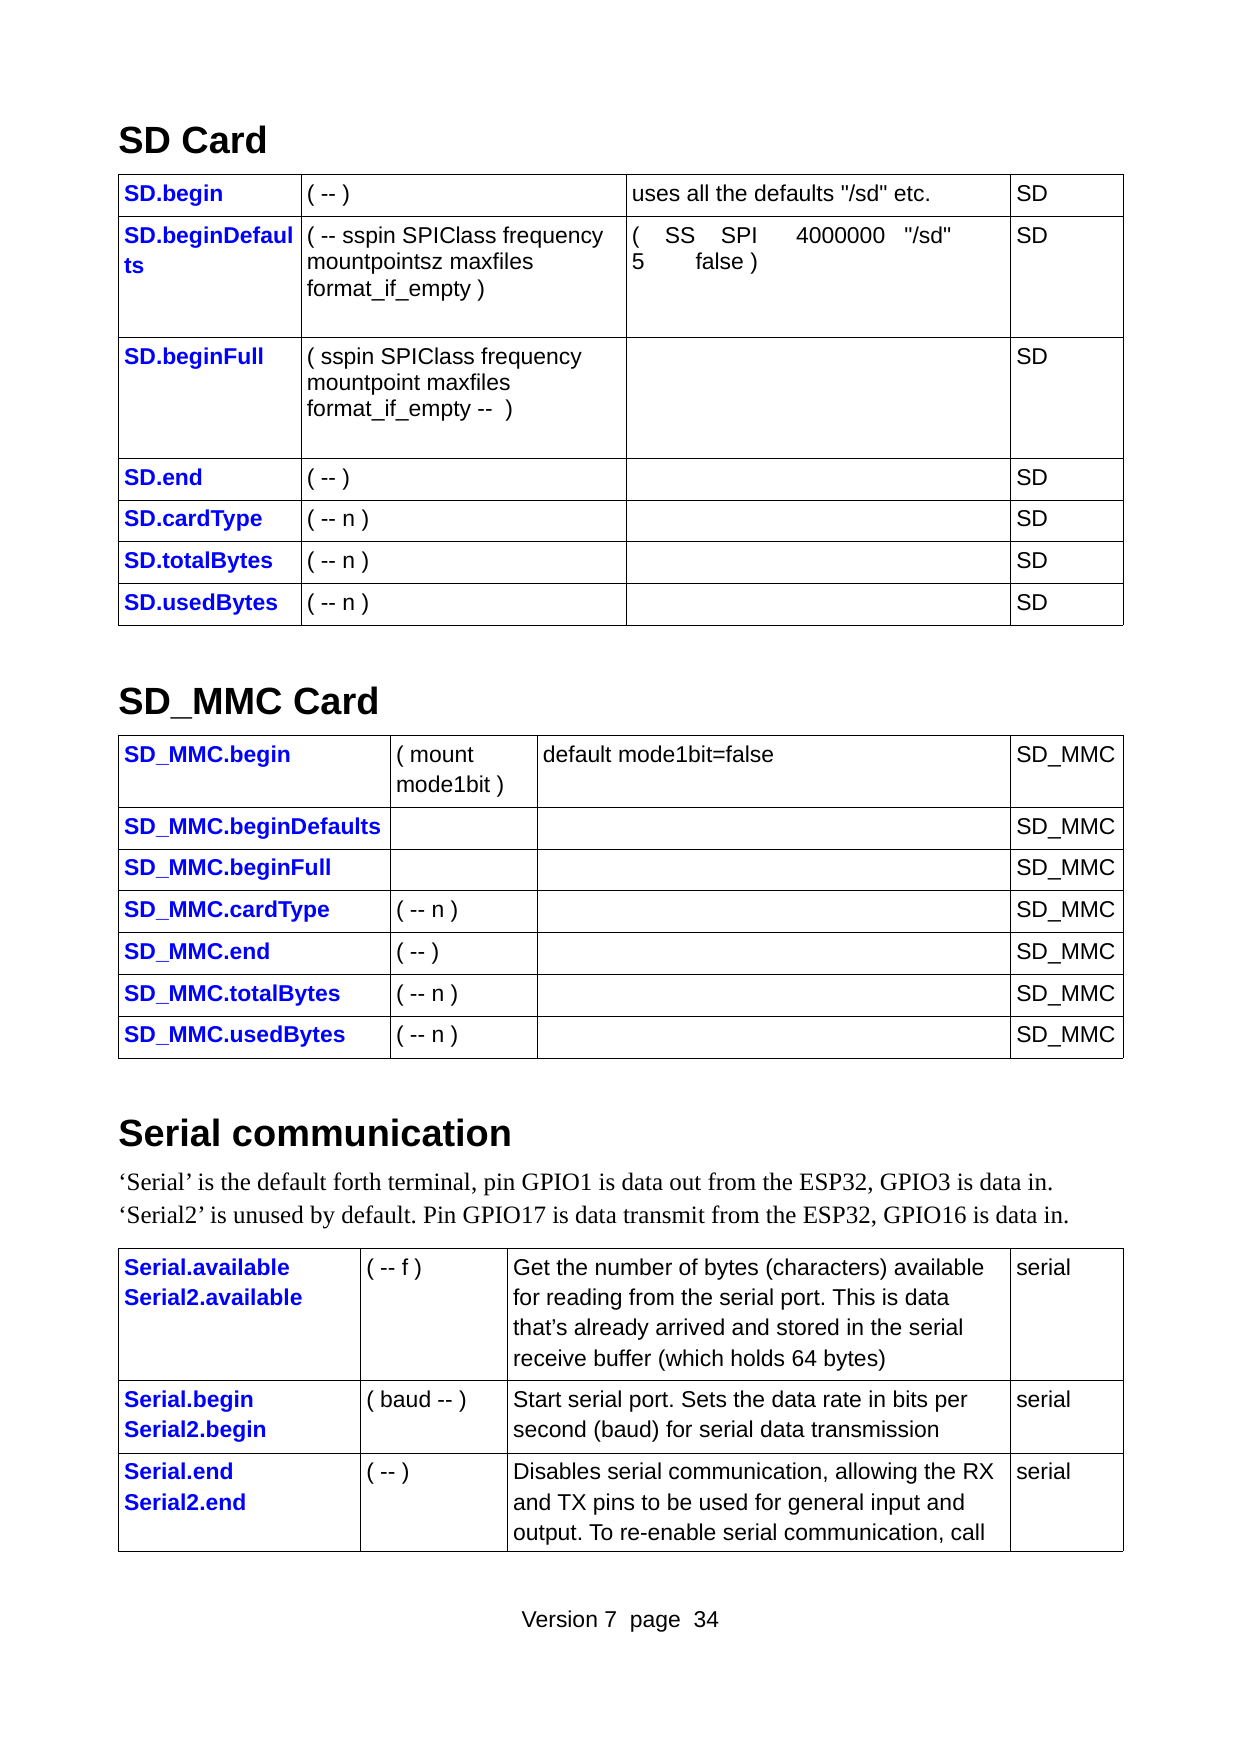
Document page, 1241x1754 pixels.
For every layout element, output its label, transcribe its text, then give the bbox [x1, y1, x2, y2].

table_cell SD_MMC.totalBytes [119, 975, 390, 1016]
table_header ( mount mode1bit ) [391, 736, 537, 807]
table_cell ( -- n ) [391, 975, 537, 1016]
table_cell ( -- n ) [302, 501, 626, 541]
table_cell ( -- n ) [391, 1017, 537, 1057]
table_cell SD [1011, 542, 1123, 583]
table_cell SD [1011, 338, 1123, 458]
table_cell [538, 933, 1010, 974]
table_cell SD [1011, 217, 1123, 337]
table_cell [627, 501, 1010, 541]
table_cell SD.totalBytes [119, 542, 301, 583]
table_header Get the number of bytes (characters) available for reading from the serial port. This is data that’s already arrived and stored in the serial receive buffer (which holds 64 bytes) [508, 1249, 1010, 1380]
table_cell SD_MMC [1011, 933, 1123, 974]
table_cell Serial.end Serial2.end [119, 1454, 360, 1551]
table_cell Serial.begin Serial2.begin [119, 1381, 360, 1452]
subtitle Serial communication [118, 1111, 1122, 1155]
table_header default mode1bit=false [538, 736, 1010, 807]
table_cell [538, 891, 1010, 932]
subtitle SD Card [118, 118, 1122, 162]
table_cell SD.beginDefaults [119, 217, 301, 337]
table_cell Start serial port. Sets the data rate in bits per second (baud) for serial data transmission [508, 1381, 1010, 1452]
table_header ( -- f ) [361, 1249, 507, 1380]
table_cell [538, 1017, 1010, 1057]
table_cell serial [1011, 1454, 1123, 1551]
table_cell [627, 542, 1010, 583]
table_cell SD [1011, 459, 1123, 499]
table_cell [627, 459, 1010, 499]
table_cell ( -- ) [361, 1454, 507, 1551]
text ‘Serial’ is the default forth terminal, pin GPIO1 is data out from the ESP32, GPIO3 is data in. ‘Serial2’ is unused by default. Pin GPIO17 is data transmit from the ESP32, GPIO16 is data in. [118, 1167, 1122, 1229]
table_cell SD_MMC [1011, 1017, 1123, 1057]
table_cell SD.beginFull [119, 338, 301, 458]
table_cell SD_MMC [1011, 808, 1123, 848]
table_header SD_MMC [1011, 736, 1123, 807]
table_cell SD [1011, 501, 1123, 541]
table_cell SD_MMC.beginDefaults [119, 808, 390, 848]
table_cell [538, 808, 1010, 848]
table_cell [391, 808, 537, 848]
table_cell [391, 850, 537, 890]
table_cell [627, 338, 1010, 458]
table_cell SD_MMC [1011, 975, 1123, 1016]
table_cell SD.end [119, 459, 301, 499]
table_cell ( -- n ) [391, 891, 537, 932]
table_cell SD.usedBytes [119, 584, 301, 625]
table_cell SD_MMC.end [119, 933, 390, 974]
table_header uses all the defaults "/sd" etc. [627, 175, 1010, 216]
table_header SD [1011, 175, 1123, 216]
table_cell ( -- n ) [302, 542, 626, 583]
table_header SD.begin [119, 175, 301, 216]
table_cell SD_MMC [1011, 850, 1123, 890]
table_cell ( SS SPI 4000000 "/sd" 5 false ) [627, 217, 1010, 337]
table_cell [538, 975, 1010, 1016]
table_cell SD_MMC.cardType [119, 891, 390, 932]
table_cell ( -- sspin SPIClass frequency mountpointsz maxfiles format_if_empty ) [302, 217, 626, 337]
table_header SD_MMC.begin [119, 736, 390, 807]
table_cell ( sspin SPIClass frequency mountpoint maxfiles format_if_empty -- ) [302, 338, 626, 458]
table_cell SD.cardType [119, 501, 301, 541]
table_cell [538, 850, 1010, 890]
table_cell ( -- n ) [302, 584, 626, 625]
table_cell ( -- ) [302, 459, 626, 499]
table_cell [627, 584, 1010, 625]
table_cell SD_MMC [1011, 891, 1123, 932]
table_cell ( -- ) [391, 933, 537, 974]
table_cell SD_MMC.beginFull [119, 850, 390, 890]
table_header ( -- ) [302, 175, 626, 216]
table_cell serial [1011, 1381, 1123, 1452]
table_header serial [1011, 1249, 1123, 1380]
table_cell SD_MMC.usedBytes [119, 1017, 390, 1057]
table_cell Disables serial communication, allowing the RX and TX pins to be used for general input and output. To re-enable serial communication, call [508, 1454, 1010, 1551]
table_header Serial.available Serial2.available [119, 1249, 360, 1380]
table_cell SD [1011, 584, 1123, 625]
subtitle SD_MMC Card [118, 679, 1122, 722]
table_cell ( baud -- ) [361, 1381, 507, 1452]
